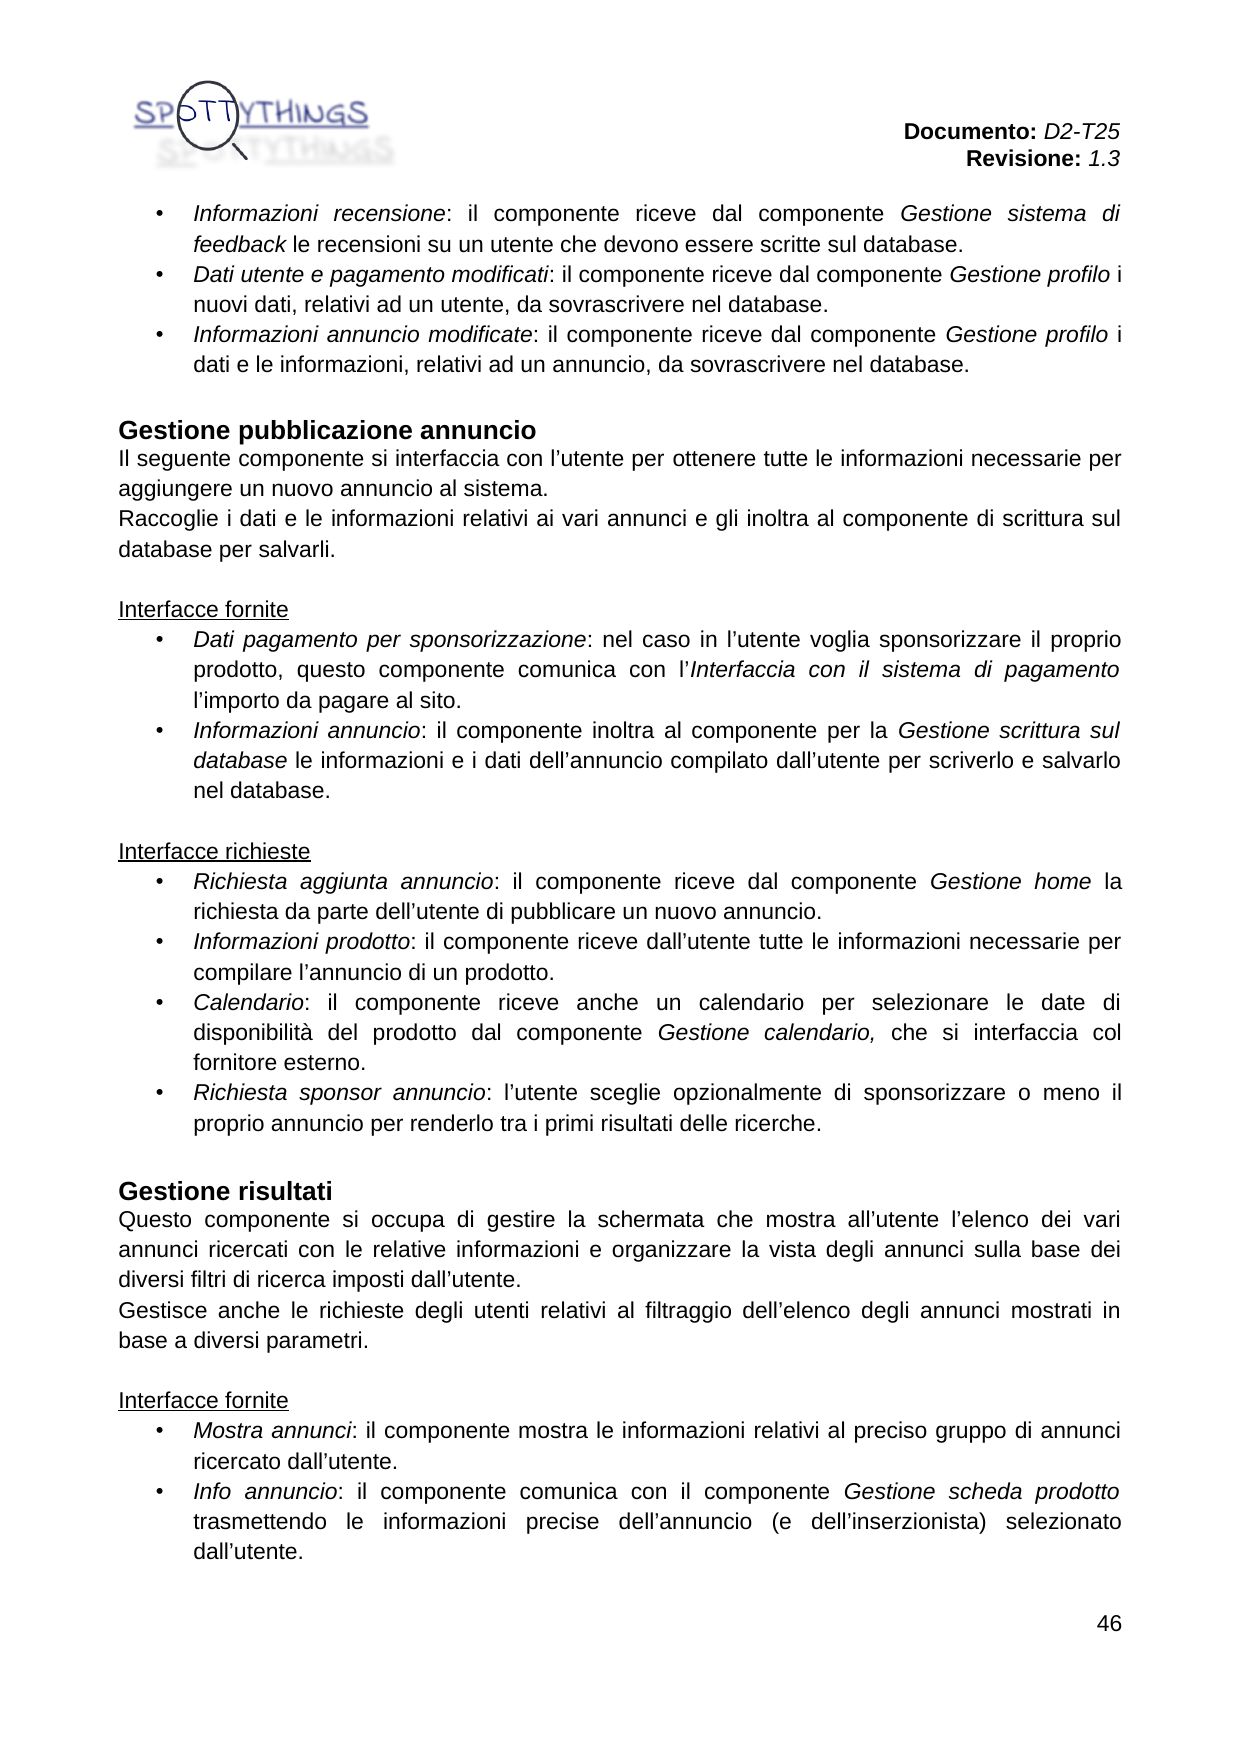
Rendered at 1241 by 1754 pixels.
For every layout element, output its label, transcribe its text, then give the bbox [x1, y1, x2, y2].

subtitle Gestione pubblicazione annuncio [118, 415, 1122, 445]
list Informazioni annuncio modificate: il componente riceve dal componente Gestione profilo i dati e le informazioni, relativi ad un annuncio, da sovrascrivere nel database. [156, 321, 1122, 378]
text Raccoglie i dati e le informazioni relativi ai vari annunci e gli inoltra al componente di scrittura sul database per salvarli. [118, 505, 1122, 562]
list Informazioni prodotto: il componente riceve dall’utente tutte le informazioni necessarie per compilare l’annuncio di un prodotto. [156, 928, 1122, 985]
text Questo componente si occupa di gestire la schermata che mostra all’utente l’elenco dei vari annunci ricercati con le relative informazioni e organizzare la vista degli annunci sulla base dei diversi filtri di ricerca imposti dall’utente. [118, 1206, 1122, 1293]
subtitle Gestione risultati [118, 1176, 1122, 1206]
list Dati utente e pagamento modificati: il componente riceve dal componente Gestione profilo i nuovi dati, relativi ad un utente, da sovrascrivere nel database. [156, 261, 1122, 317]
text Gestisce anche le richieste degli utenti relativi al filtraggio dell’elenco degli annunci mostrati in base a diversi parametri. [118, 1297, 1122, 1353]
list Mostra annunci: il componente mostra le informazioni relativi al preciso gruppo di annunci ricercato dall’utente. [156, 1417, 1122, 1474]
text Il seguente componente si interfaccia con l’utente per ottenere tutte le informazioni necessarie per aggiungere un nuovo annuncio al sistema. [118, 445, 1122, 501]
list Richiesta sponsor annuncio: l’utente sceglie opzionalmente di sponsorizzare o meno il proprio annuncio per renderlo tra i primi risultati delle ricerche. [156, 1079, 1122, 1136]
text Interfacce richieste [118, 838, 1122, 864]
list Info annuncio: il componente comunica con il componente Gestione scheda prodotto trasmettendo le informazioni precise dell’annuncio (e dell’inserzionista) selezionato dall’utente. [156, 1478, 1122, 1564]
list Informazioni annuncio: il componente inoltra al componente per la Gestione scrittura sul database le informazioni e i dati dell’annuncio compilato dall’utente per scriverlo e salvarlo nel database. [156, 717, 1122, 803]
list Richiesta aggiunta annuncio: il componente riceve dal componente Gestione home la richiesta da parte dell’utente di pubblicare un nuovo annuncio. [156, 868, 1122, 924]
text Interfacce fornite [118, 596, 1122, 622]
list Informazioni recensione: il componente riceve dal componente Gestione sistema di feedback le recensioni su un utente che devono essere scritte sul database. [156, 200, 1122, 257]
picture [123, 73, 399, 187]
list Dati pagamento per sponsorizzazione: nel caso in l’utente voglia sponsorizzare il proprio prodotto, questo componente comunica con l’Interfaccia con il sistema di pagamento l’importo da pagare al sito. [156, 626, 1122, 713]
text Interfacce fornite [118, 1387, 1122, 1413]
list Calendario: il componente riceve anche un calendario per selezionare le date di disponibilità del prodotto dal componente Gestione calendario, che si interfaccia col fornitore esterno. [156, 989, 1122, 1075]
